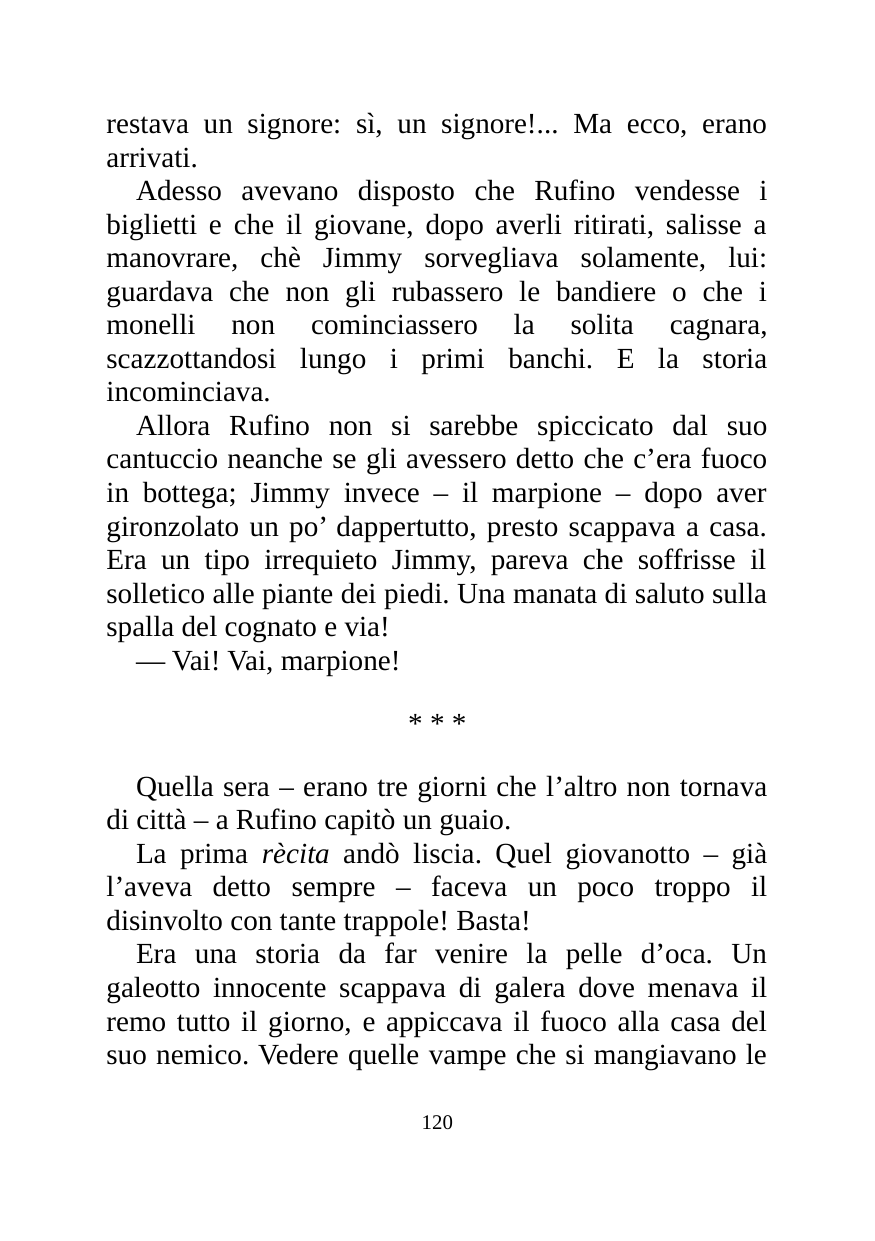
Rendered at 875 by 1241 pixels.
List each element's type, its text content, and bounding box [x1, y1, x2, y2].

text Adesso avevano disposto che Rufino vendesse i biglietti e che il giovane, dopo averli ritirati, salisse a manovrare, chè Jimmy sorvegliava solamente, lui: guardava che non gli rubassero le bandiere o che i monelli non cominciassero la solita cagnara, scazzottandosi lungo i primi banchi. E la storia incominciava. [106, 173, 768, 408]
text * * * [106, 706, 768, 739]
text Era una storia da far venire la pelle d’oca. Un galeotto innocente scappava di galera dove menava il remo tutto il giorno, e appiccava il fuoco alla casa del suo nemico. Vedere quelle vampe che si mangiavano le [106, 937, 768, 1071]
text Quella sera – erano tre giorni che l’altro non tornava di città – a Rufino capitò un guaio. [106, 769, 768, 836]
text restava un signore: sì, un signore!... Ma ecco, erano arrivati. [106, 106, 768, 173]
text La prima rècita andò liscia. Quel giovanotto – già l’aveva detto sempre – faceva un poco troppo il disinvolto con tante trappole! Basta! [106, 836, 768, 937]
text — Vai! Vai, marpione! [106, 643, 768, 676]
text Allora Rufino non si sarebbe spiccicato dal suo cantuccio neanche se gli avessero detto che c’era fuoco in bottega; Jimmy invece – il marpione – dopo aver gironzolato un po’ dappertutto, presto scappava a casa. Era un tipo irrequieto Jimmy, pareva che soffrisse il solletico alle piante dei piedi. Una manata di saluto sulla spalla del cognato e via! [106, 408, 768, 643]
